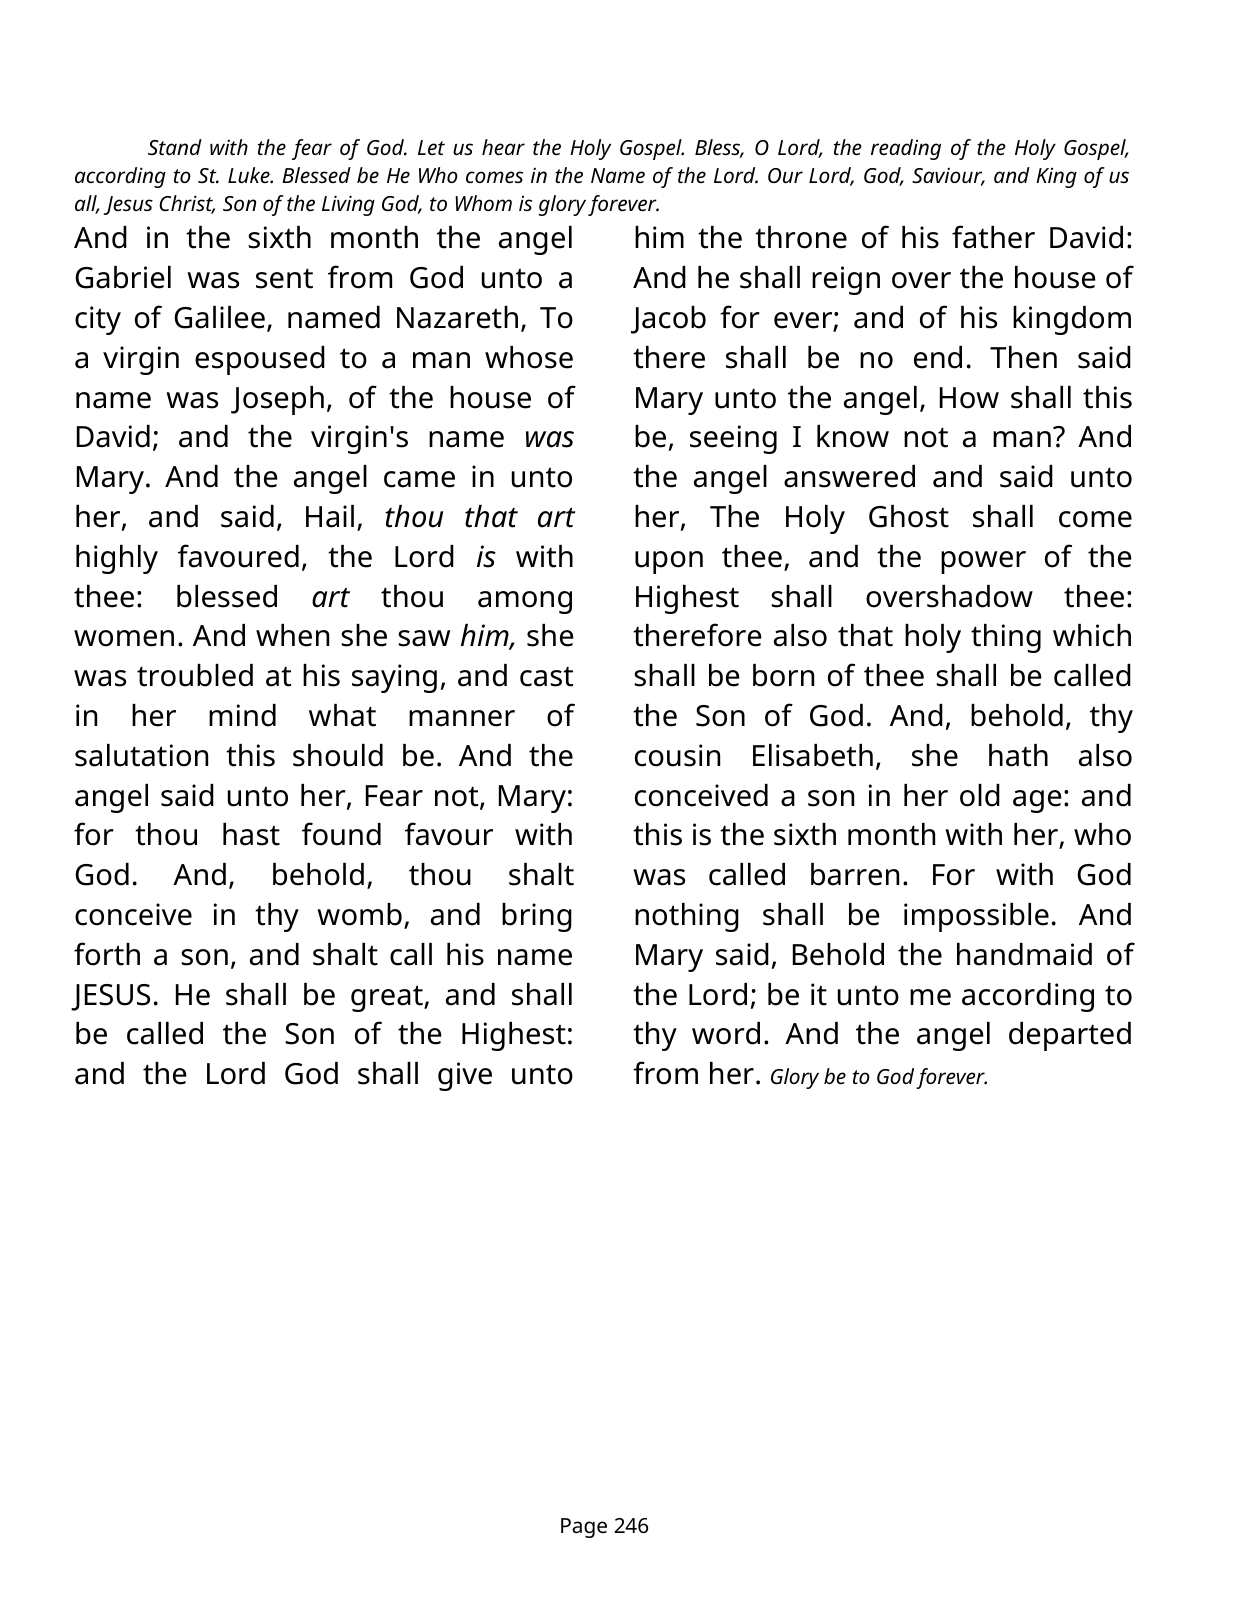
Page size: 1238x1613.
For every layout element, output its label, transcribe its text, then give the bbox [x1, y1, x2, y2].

text him the throne of his father David: And he shall reign over the house of Jacob for ever; and of his kingdom there shall be no end. Then said Mary unto the angel, How shall this be, seeing I know not a man? And the angel answered and said unto her, The Holy Ghost shall come upon thee, and the power of the Highest shall overshadow thee: therefore also that holy thing which shall be born of thee shall be called the Son of God. And, behold, thy cousin Elisabeth, she hath also conceived a son in her old age: and this is the sixth month with her, who was called barren. For with God nothing shall be impossible. And Mary said, Behold the handmaid of the Lord; be it unto me according to thy word. And the angel departed from her. Glory be to God forever. [633, 218, 1134, 1093]
text Stand with the fear of God. Let us hear the Holy Gospel. Bless, O Lord, the reading of the Holy Gospel, according to St. Luke. Blessed be He Who comes in the Name of the Lord. Our Lord, God, Saviour, and King of us all, Jesus Christ, Son of the Living God, to Whom is glory forever. [74, 133, 1134, 218]
text And in the sixth month the angel Gabriel was sent from God unto a city of Galilee, named Nazareth, To a virgin espoused to a man whose name was Joseph, of the house of David; and the virgin's name was Mary. And the angel came in unto her, and said, Hail, thou that art highly favoured, the Lord is with thee: blessed art thou among women. And when she saw him, she was troubled at his saying, and cast in her mind what manner of salutation this should be. And the angel said unto her, Fear not, Mary: for thou hast found favour with God. And, behold, thou shalt conceive in thy womb, and bring forth a son, and shalt call his name JESUS. He shall be great, and shall be called the Son of the Highest: and the Lord God shall give unto [74, 218, 574, 1093]
